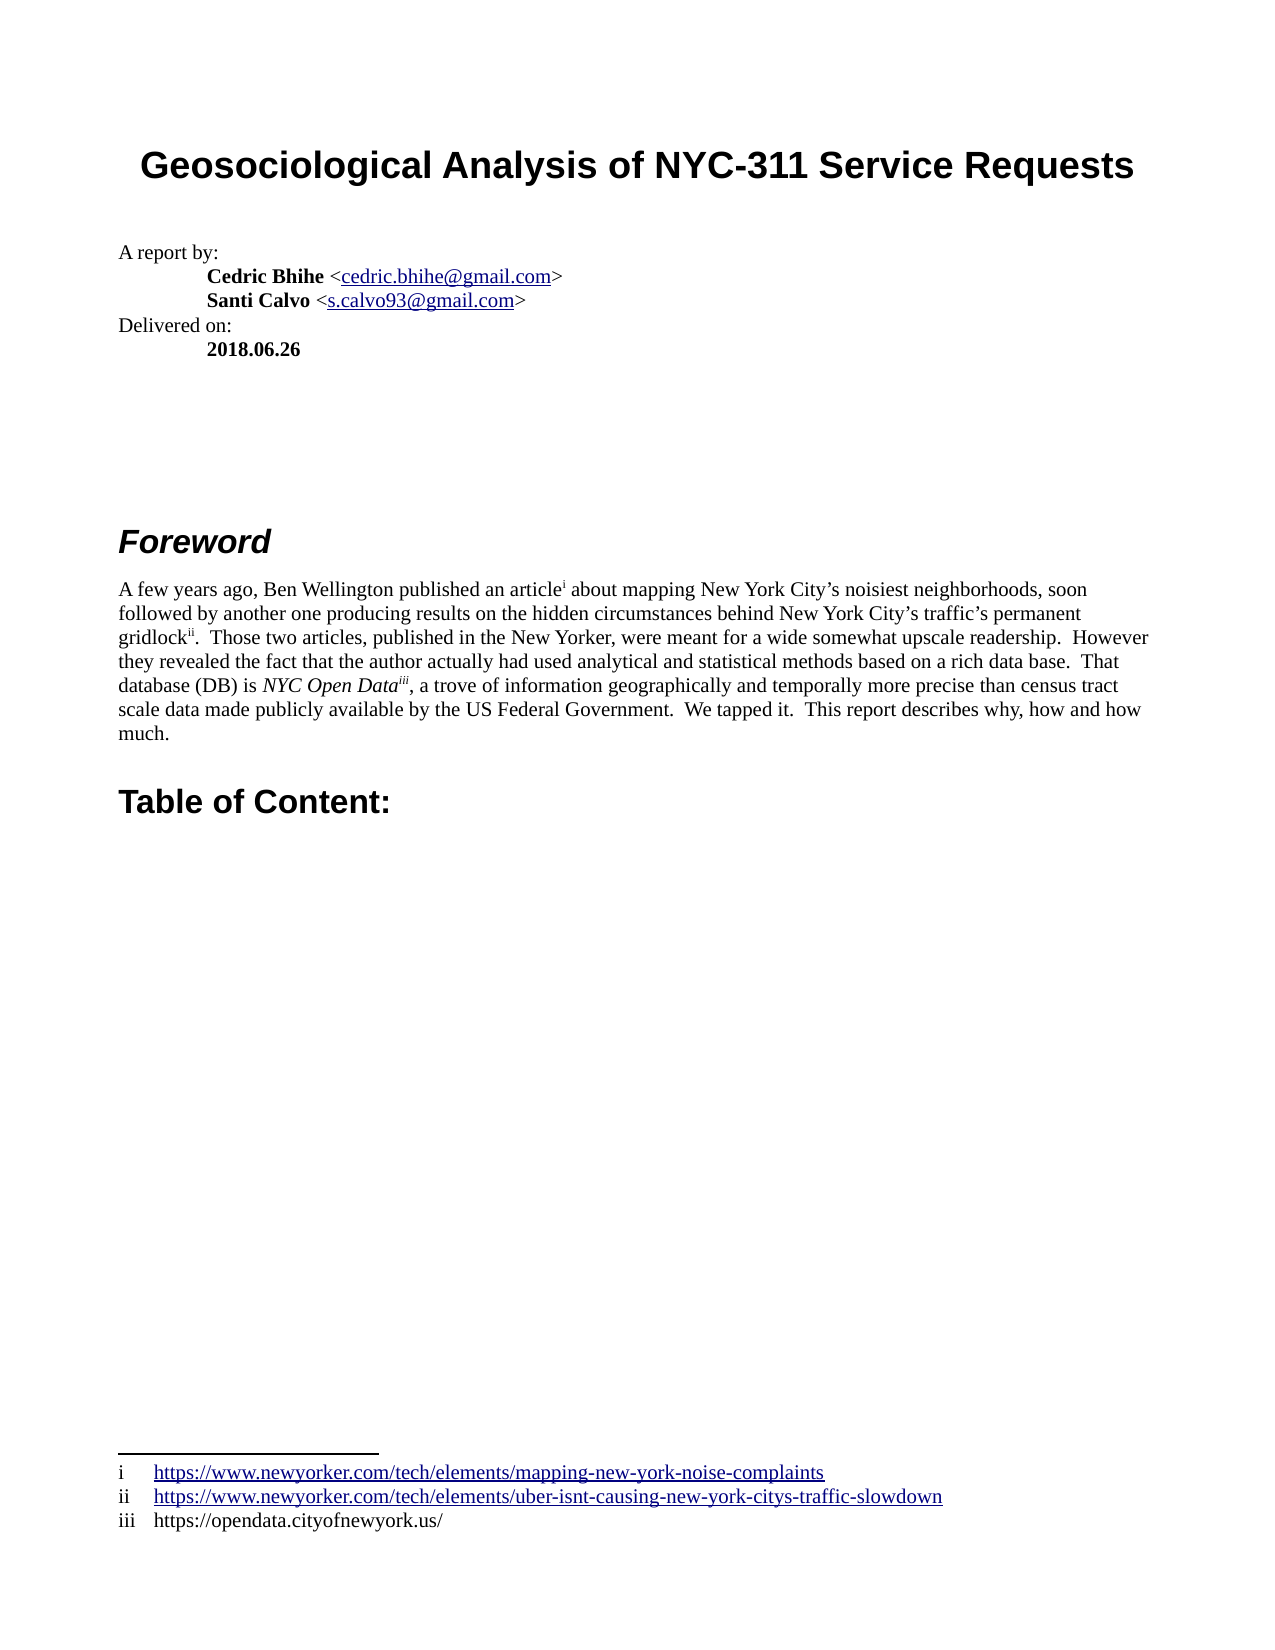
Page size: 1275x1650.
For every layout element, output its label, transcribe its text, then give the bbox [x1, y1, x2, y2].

subtitle Foreword [118, 522, 1157, 561]
text https://www.newyorker.com/tech/elements/uber-isnt-causing-new-york-citys-traffic-slowdown [118, 1484, 1157, 1508]
text https://www.newyorker.com/tech/elements/mapping-new-york-noise-complaints [118, 1460, 1157, 1484]
text 2018.06.26 [118, 337, 1157, 361]
subtitle Table of Content: [118, 782, 1157, 821]
text Santi Calvo <s.calvo93@gmail.com> [118, 288, 1157, 312]
text Cedric Bhihe <cedric.bhihe@gmail.com> [118, 264, 1157, 288]
text https://opendata.cityofnewyork.us/ [118, 1508, 1157, 1532]
text A few years ago, Ben Wellington published an article about mapping New York City’s noisiest neighborhoods, soon followed by another one producing results on the hidden circumstances behind New York City’s traffic’s permanent gridlock. Those two articles, published in the New Yorker, were meant for a wide somewhat upscale readership. However they revealed the fact that the author actually had used analytical and statistical methods based on a rich data base. That database (DB) is NYC Open Data, a trove of information geographically and temporally more precise than census tract scale data made publicly available by the US Federal Government. We tapped it. This report describes why, how and how much. [118, 577, 1157, 745]
text Delivered on: [118, 312, 1157, 337]
text A report by: [118, 240, 1157, 264]
